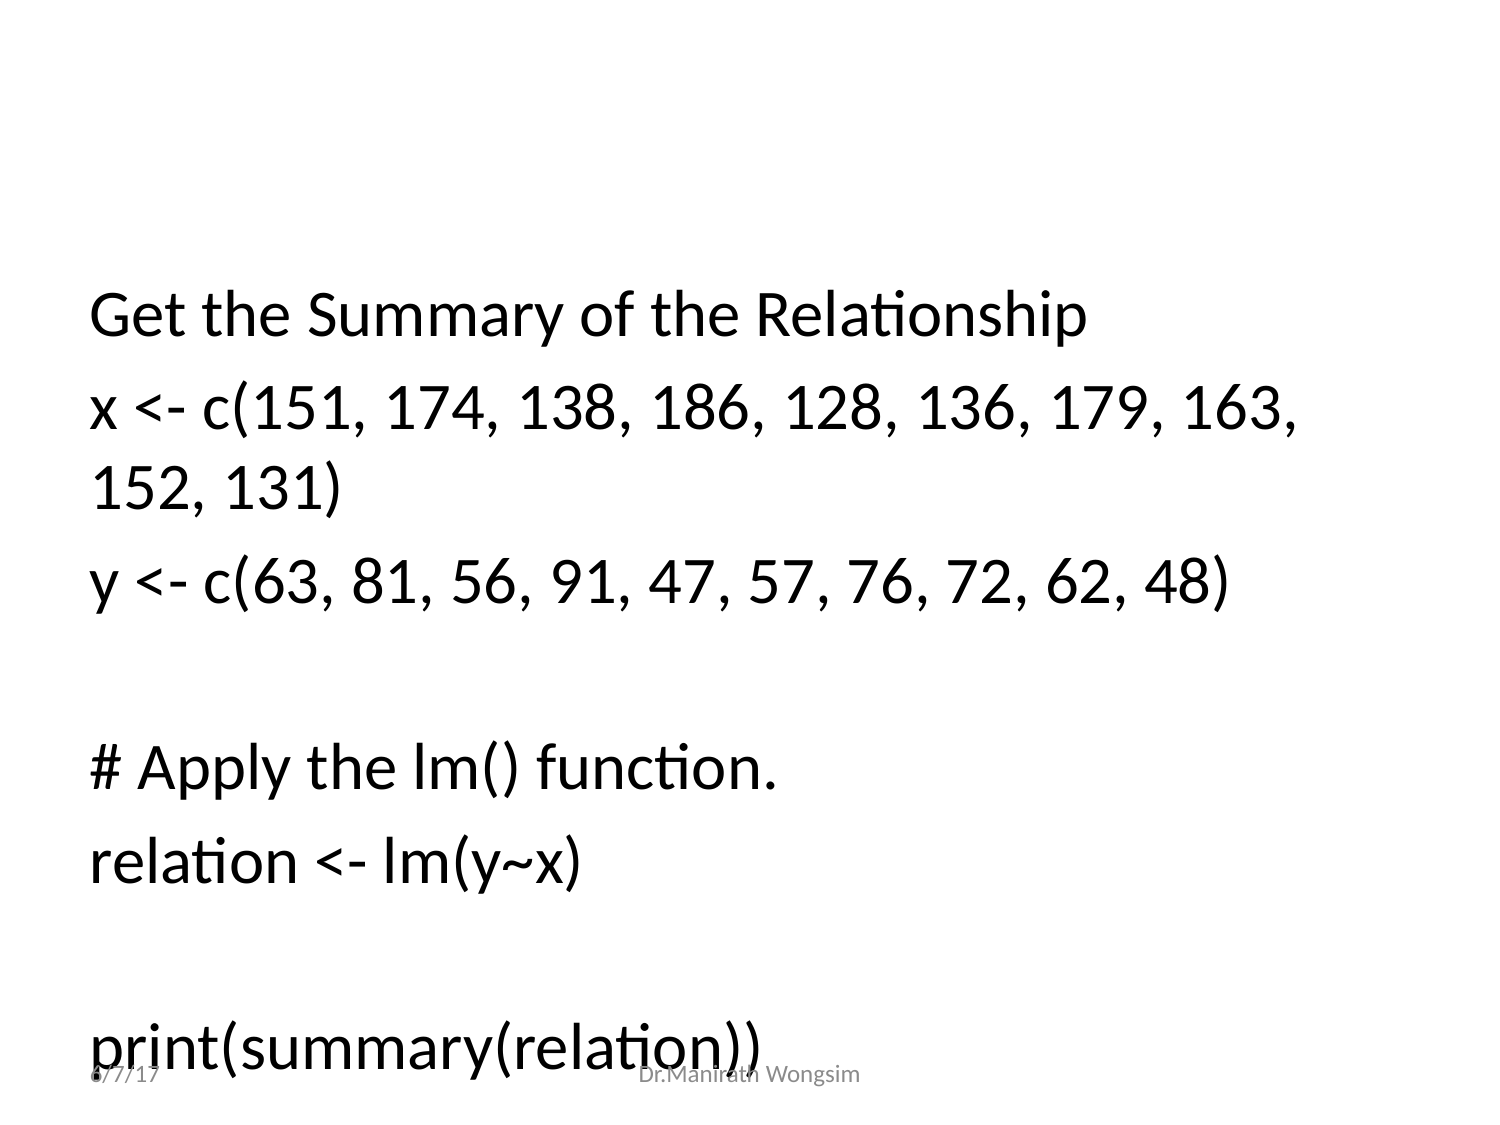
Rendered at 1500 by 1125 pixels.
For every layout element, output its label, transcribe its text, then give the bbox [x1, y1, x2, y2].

text_box Dr.Manirath Wongsim [512, 1042, 988, 1103]
text_box Get the Summary of the Relationship x <- c(151, 174, 138, 186, 128, 136, 179, 163, 152, 131) y <- c(63, 81, 56, 91, 47, 57, 76, 72, 62, 48) # Apply the lm() function. relation <- lm(y~x) print(summary(relation)) [75, 262, 1425, 1005]
text_box 06/07/2017 [74, 1042, 425, 1103]
